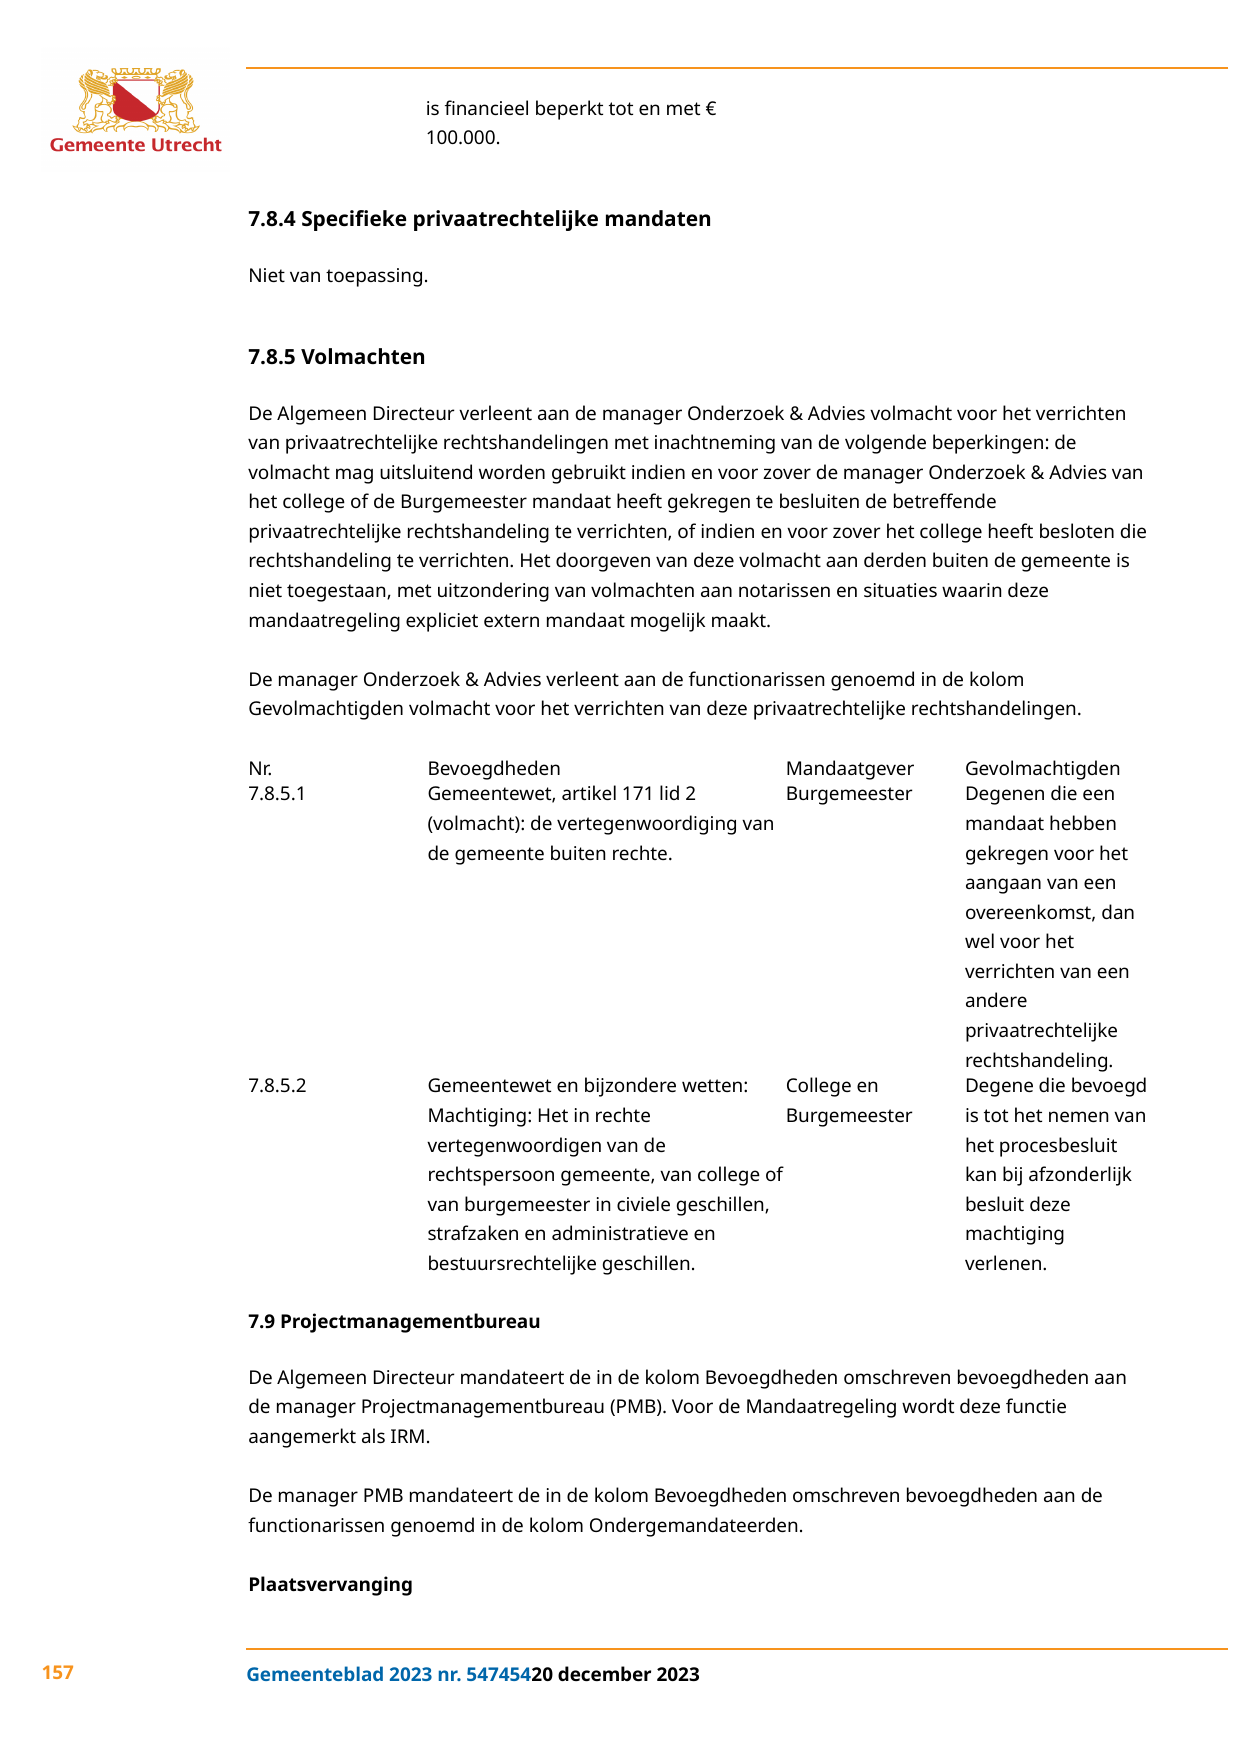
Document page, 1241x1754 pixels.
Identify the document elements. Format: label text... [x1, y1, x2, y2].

table_cell Burgemeester [786, 781, 965, 1073]
text 7.9 Projectmanagementbureau [248, 1309, 1152, 1334]
table_header Gevolmachtigden [965, 755, 1152, 781]
text De manager PMB mandateert de in de kolom Bevoegdheden omschreven bevoegdheden aan de functionarissen genoemd in de kolom Ondergemandateerden. [248, 1482, 1152, 1538]
table_cell College en Burgemeester [786, 1073, 965, 1276]
text De Algemeen Directeur verleent aan de manager Onderzoek & Advies volmacht voor het verrichten van privaatrechtelijke rechtshandelingen met inachtneming van de volgende beperkingen: de volmacht mag uitsluitend worden gebruikt indien en voor zover de manager Onderzoek & Advies van het college of de Burgemeester mandaat heeft gekregen te besluiten de betreffende privaatrechtelijke rechtshandeling te verrichten, of indien en voor zover het college heeft besloten die rechtshandeling te verrichten. Het doorgeven van deze volmacht aan derden buiten de gemeente is niet toegestaan, met uitzondering van volmachten aan notarissen en situaties waarin deze mandaatregeling expliciet extern mandaat mogelijk maakt. [248, 400, 1152, 633]
table_cell Gemeentewet en bijzondere wetten: Machtiging: Het in rechte vertegenwoordigen van de rechtspersoon gemeente, van college of van burgemeester in civiele geschillen, strafzaken en administratieve en bestuursrechtelijke geschillen. [427, 1073, 786, 1276]
table_cell [248, 95, 426, 150]
text Niet van toepassing. [248, 262, 1152, 287]
table_cell 7.8.5.1 [248, 781, 427, 1073]
table_header Mandaatgever [786, 755, 965, 781]
picture [41, 47, 231, 172]
text 7.8.4 Specifieke privaatrechtelijke mandaten [248, 204, 1152, 232]
table_cell Degene die bevoegd is tot het nemen van het procesbesluit kan bij afzonderlijk besluit deze machtiging verlenen. [965, 1073, 1152, 1276]
text De Algemeen Directeur mandateert de in de kolom Bevoegdheden omschreven bevoegdheden aan de manager Projectmanagementbureau (PMB). Voor de Mandaatregeling wordt deze functie aangemerkt als IRM. [248, 1364, 1152, 1449]
table_header Bevoegdheden [427, 755, 786, 781]
table_cell is financieel beperkt tot en met € 100.000. [426, 95, 734, 150]
text De manager Onderzoek & Advies verleent aan de functionarissen genoemd in de kolom Gevolmachtigden volmacht voor het verrichten van deze privaatrechtelijke rechtshandelingen. [248, 666, 1152, 721]
table_header Nr. [248, 755, 427, 781]
table_cell Degenen die een mandaat hebben gekregen voor het aangaan van een overeenkomst, dan wel voor het verrichten van een andere privaatrechtelijke rechtshandeling. [965, 781, 1152, 1073]
table_cell 7.8.5.2 [248, 1073, 427, 1276]
text 7.8.5 Volmachten [248, 342, 1152, 370]
table_cell [735, 95, 912, 150]
text Plaatsvervanging [248, 1571, 1152, 1597]
table_cell Gemeentewet, artikel 171 lid 2 (volmacht): de vertegenwoordiging van de gemeente buiten rechte. [427, 781, 786, 1073]
table_cell [912, 95, 1152, 150]
